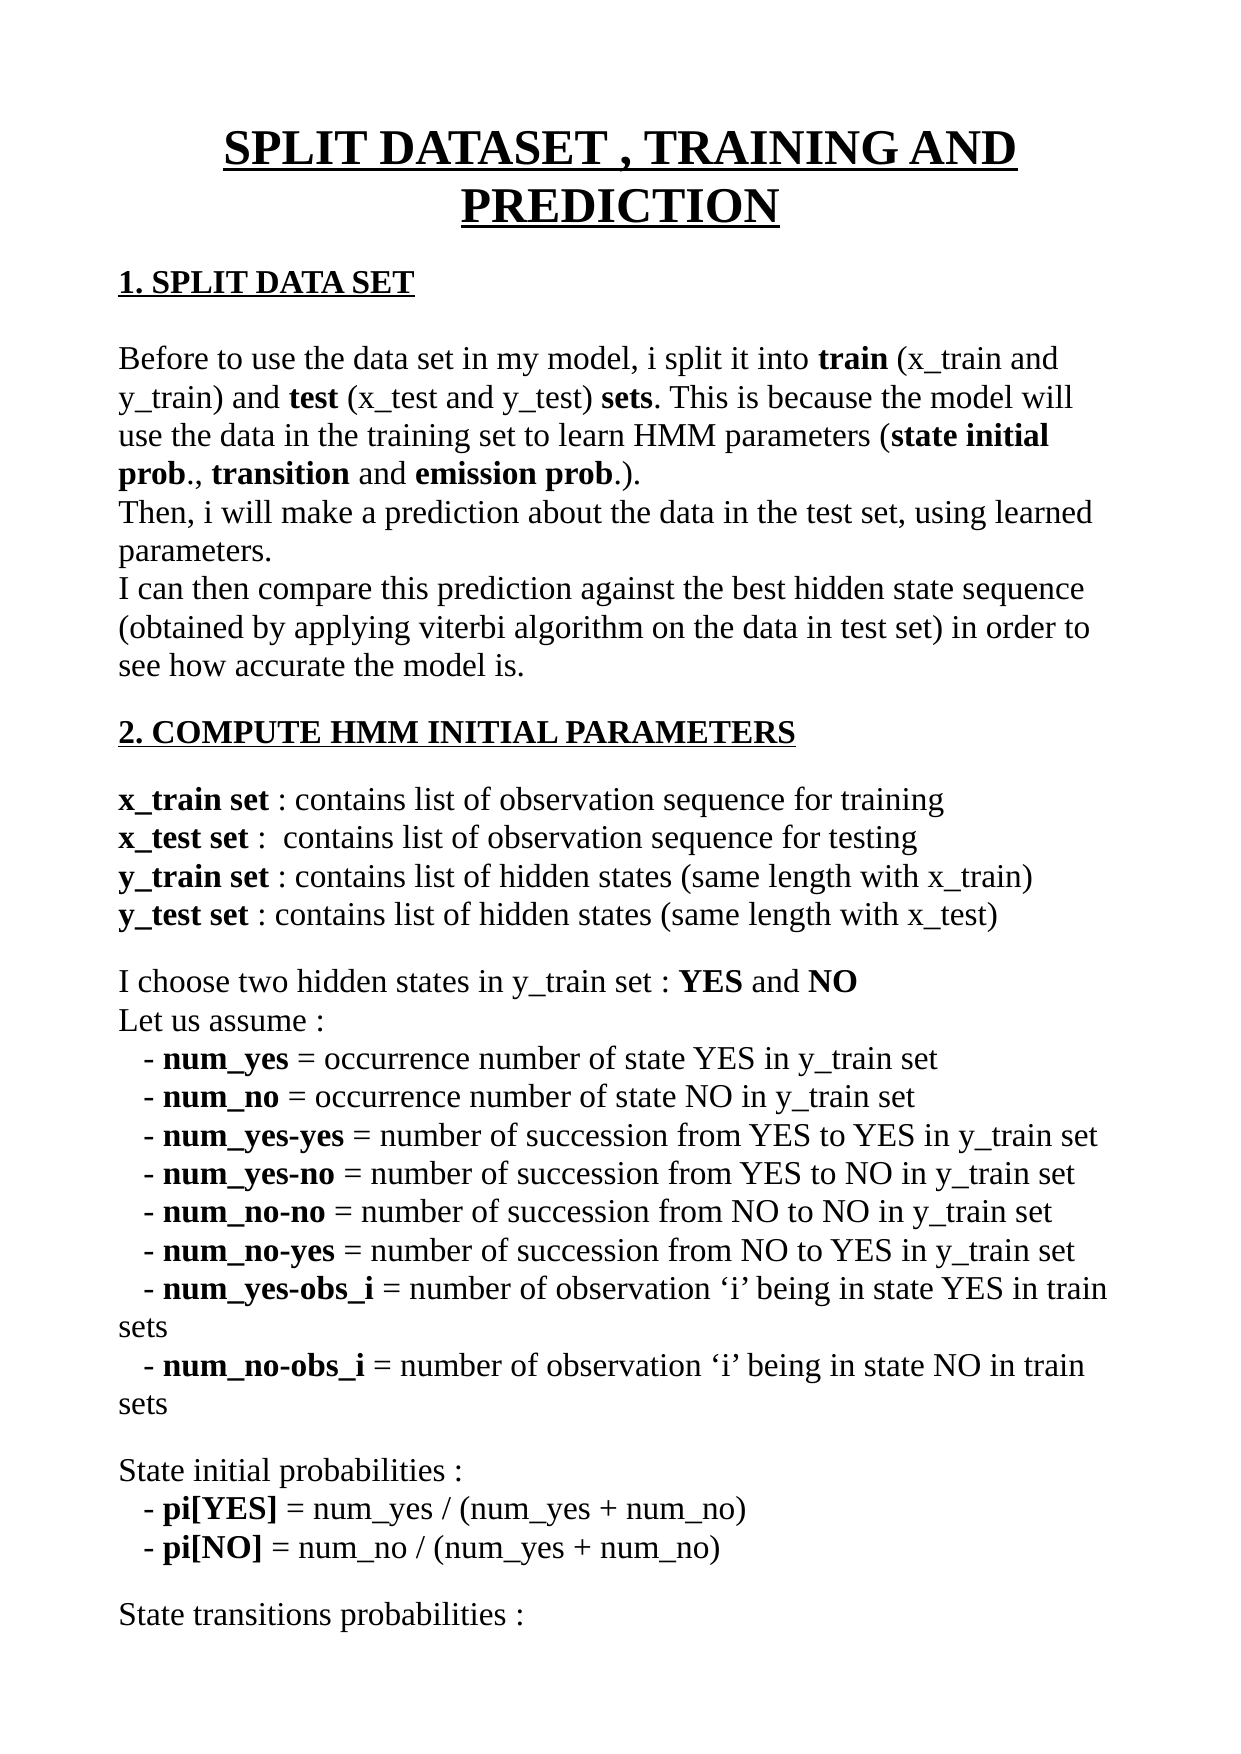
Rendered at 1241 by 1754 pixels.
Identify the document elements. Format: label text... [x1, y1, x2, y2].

text - pi[YES] = num_yes / (num_yes + num_no) [118, 1488, 1122, 1527]
text I can then compare this prediction against the best hidden state sequence (obtained by applying viterbi algorithm on the data in test set) in order to see how accurate the model is. [118, 568, 1122, 683]
text I choose two hidden states in y_train set : YES and NO [118, 961, 1122, 1000]
text State transitions probabilities : [118, 1594, 1122, 1632]
text 2. COMPUTE HMM INITIAL PARAMETERS [118, 712, 1122, 751]
text - num_yes-obs_i = number of observation ‘i’ being in state YES in train sets [118, 1268, 1122, 1345]
text y_train set : contains list of hidden states (same length with x_train) [118, 856, 1122, 894]
text State initial probabilities : [118, 1450, 1122, 1488]
text 1. SPLIT DATA SET [118, 262, 1122, 300]
text - num_no-no = number of succession from NO to NO in y_train set [118, 1191, 1122, 1230]
text - num_no = occurrence number of state NO in y_train set [118, 1076, 1122, 1115]
text Then, i will make a prediction about the data in the test set, using learned parameters. [118, 492, 1122, 568]
text x_test set : contains list of observation sequence for testing [118, 818, 1122, 856]
text - pi[NO] = num_no / (num_yes + num_no) [118, 1527, 1122, 1565]
text - num_yes-yes = number of succession from YES to YES in y_train set [118, 1115, 1122, 1153]
text Before to use the data set in my model, i split it into train (x_train and y_train) and test (x_test and y_test) sets. This is because the model will use the data in the training set to learn HMM parameters (state initial prob., transition and emission prob.). [118, 338, 1122, 492]
text y_test set : contains list of hidden states (same length with x_test) [118, 894, 1122, 933]
text - num_yes = occurrence number of state YES in y_train set [118, 1038, 1122, 1076]
text - num_no-obs_i = number of observation ‘i’ being in state NO in train sets [118, 1345, 1122, 1421]
text - num_no-yes = number of succession from NO to YES in y_train set [118, 1230, 1122, 1268]
text x_train set : contains list of observation sequence for training [118, 779, 1122, 818]
text SPLIT DATASET , TRAINING AND PREDICTION [118, 118, 1122, 233]
text Let us assume : [118, 1000, 1122, 1038]
text - num_yes-no = number of succession from YES to NO in y_train set [118, 1153, 1122, 1191]
